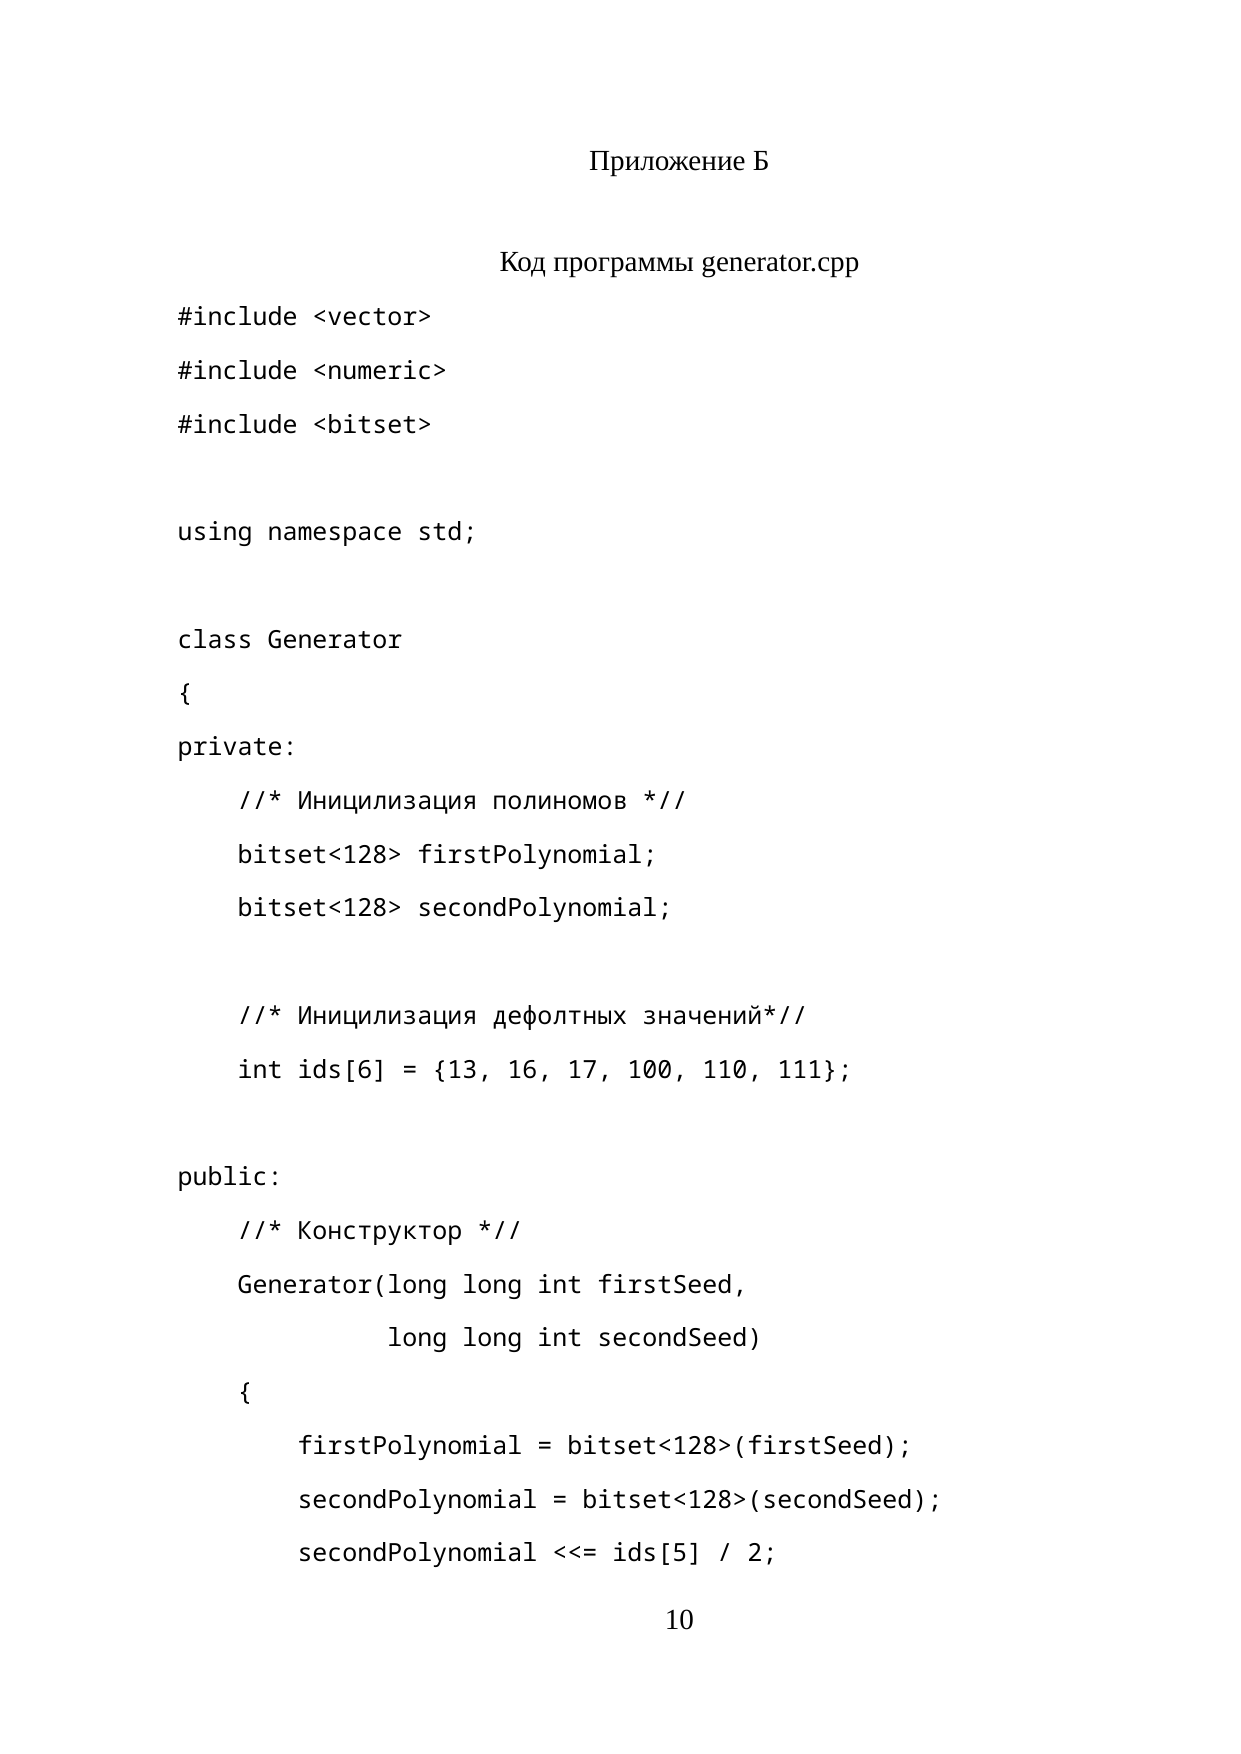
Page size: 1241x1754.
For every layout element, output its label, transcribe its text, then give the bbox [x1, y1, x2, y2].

text #include <vector> [177, 299, 1181, 333]
text //* Иницилизация полиномов *// [177, 782, 1181, 817]
text using namespace std; [177, 514, 1181, 548]
text long long int secondSeed) [177, 1320, 1181, 1354]
text Код программы generator.cpp [177, 244, 1181, 277]
text #include <bitset> [177, 406, 1181, 440]
text //* Конструктор *// [177, 1212, 1181, 1247]
subtitle Приложение Б [177, 143, 1181, 177]
text bitset<128> secondPolynomial; [177, 890, 1181, 924]
text public: [177, 1159, 1181, 1193]
text secondPolynomial <<= ids[5] / 2; [177, 1535, 1181, 1569]
text Generator(long long int firstSeed, [177, 1266, 1181, 1300]
text secondPolynomial = bitset<128>(secondSeed); [177, 1481, 1181, 1515]
text int ids[6] = {13, 16, 17, 100, 110, 111}; [177, 1051, 1181, 1085]
text firstPolynomial = bitset<128>(firstSeed); [177, 1427, 1181, 1462]
text //* Иницилизация дефолтных значений*// [177, 997, 1181, 1032]
text { [177, 675, 1181, 709]
text private: [177, 729, 1181, 763]
text { [177, 1374, 1181, 1408]
text class Generator [177, 621, 1181, 655]
text bitset<128> firstPolynomial; [177, 836, 1181, 870]
text #include <numeric> [177, 352, 1181, 387]
